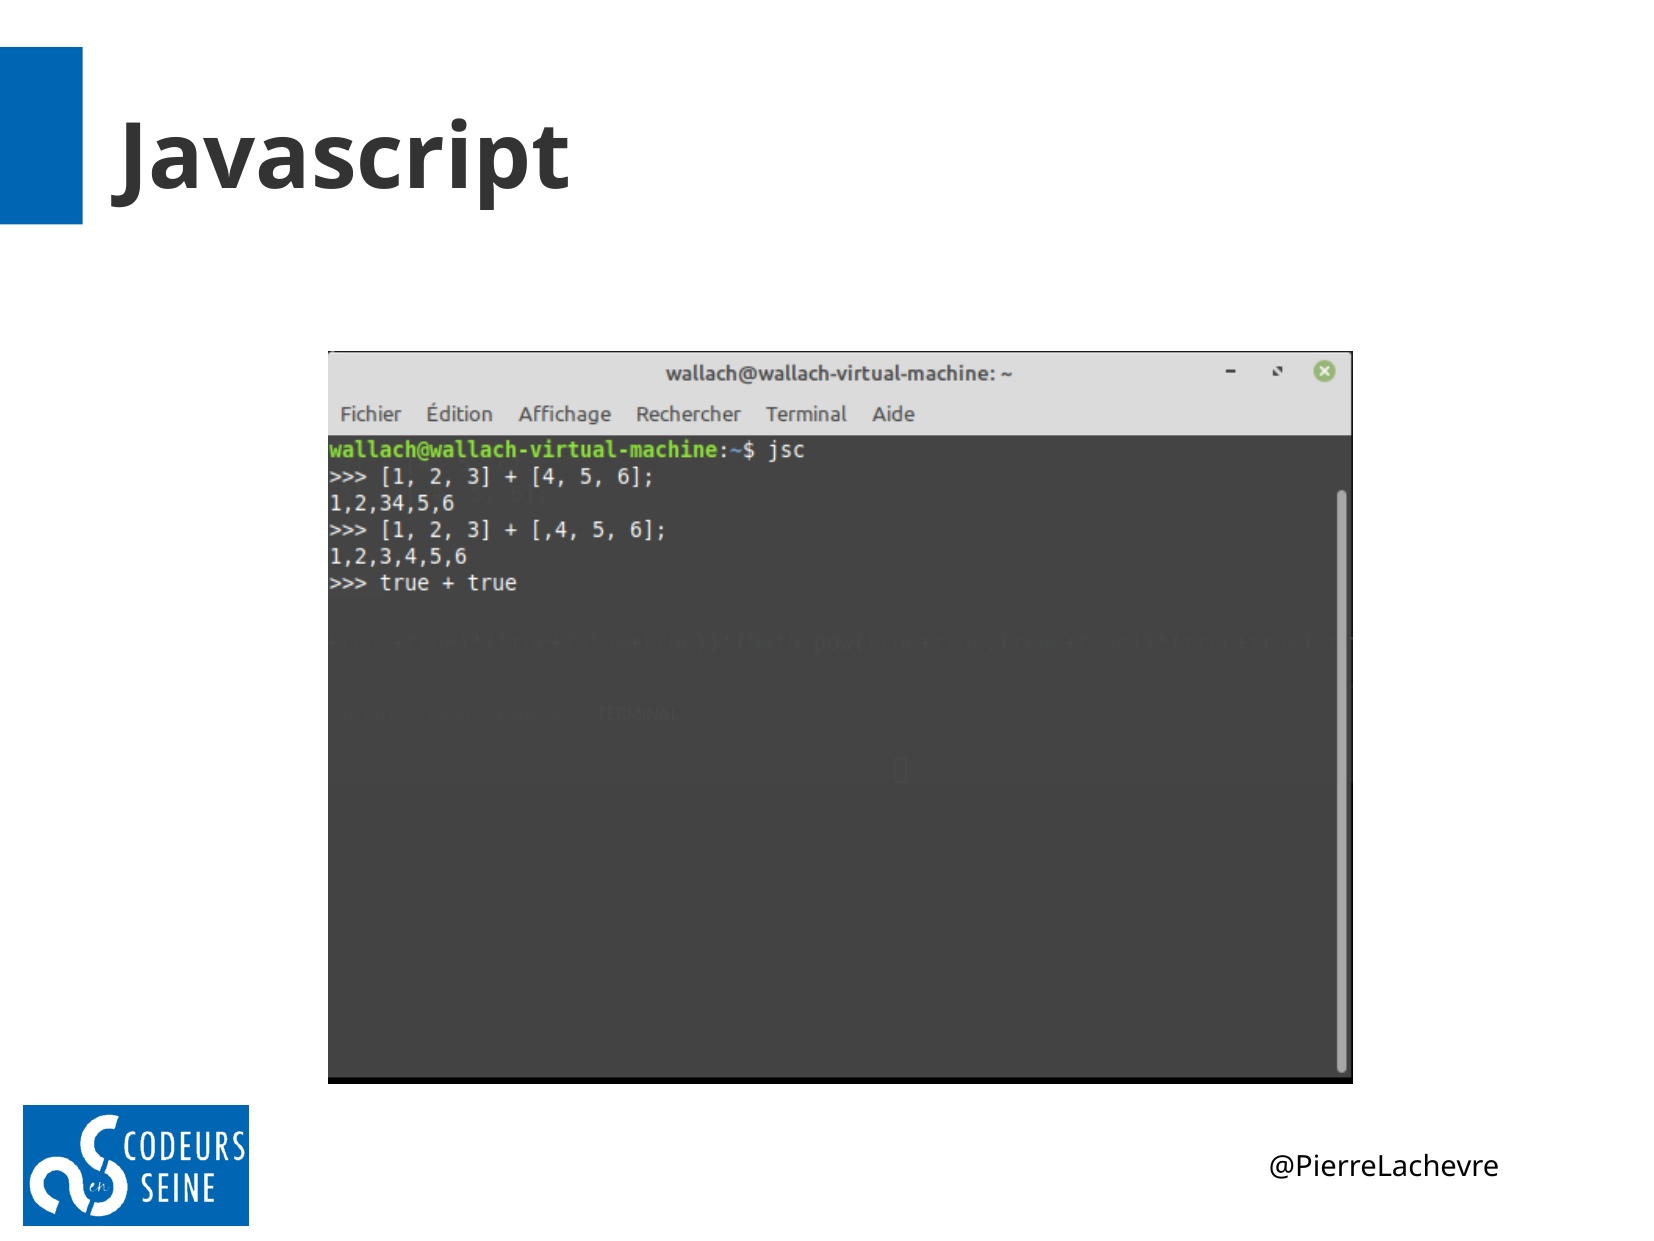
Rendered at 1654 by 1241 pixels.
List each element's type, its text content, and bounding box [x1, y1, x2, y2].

title Javascript [118, 49, 1571, 257]
picture [328, 351, 1353, 1084]
picture [23, 1105, 249, 1226]
